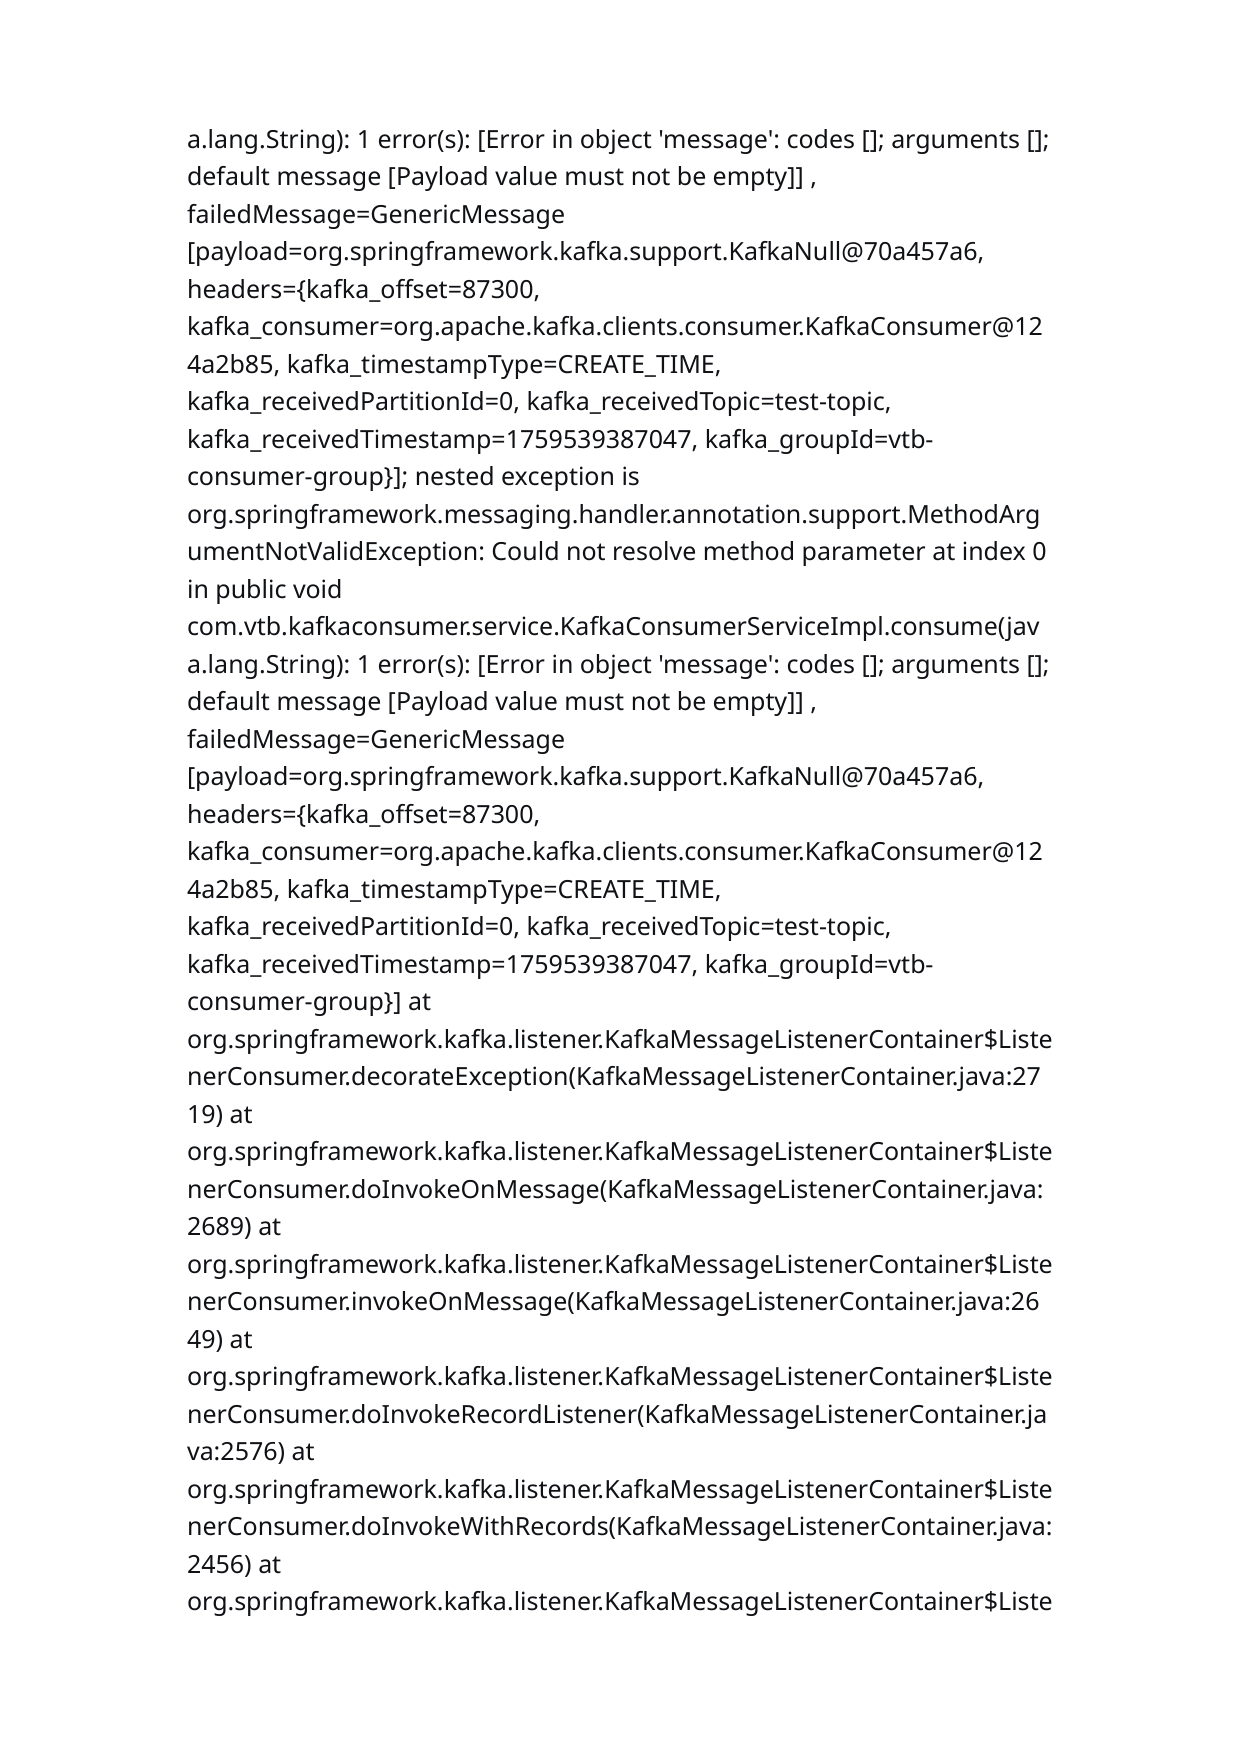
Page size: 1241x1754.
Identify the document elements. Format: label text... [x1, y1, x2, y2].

text a.lang.String): 1 error(s): [Error in object 'message': codes []; arguments []; default message [Payload value must not be empty]] , failedMessage=GenericMessage [payload=org.springframework.kafka.support.KafkaNull@70a457a6, headers={kafka_offset=87300, kafka_consumer=org.apache.kafka.clients.consumer.KafkaConsumer@124a2b85, kafka_timestampType=CREATE_TIME, kafka_receivedPartitionId=0, kafka_receivedTopic=test-topic, kafka_receivedTimestamp=1759539387047, kafka_groupId=vtb-consumer-group}]; nested exception is org.springframework.messaging.handler.annotation.support.MethodArgumentNotValidException: Could not resolve method parameter at index 0 in public void com.vtb.kafkaconsumer.service.KafkaConsumerServiceImpl.consume(java.lang.String): 1 error(s): [Error in object 'message': codes []; arguments []; default message [Payload value must not be empty]] , failedMessage=GenericMessage [payload=org.springframework.kafka.support.KafkaNull@70a457a6, headers={kafka_offset=87300, kafka_consumer=org.apache.kafka.clients.consumer.KafkaConsumer@124a2b85, kafka_timestampType=CREATE_TIME, kafka_receivedPartitionId=0, kafka_receivedTopic=test-topic, kafka_receivedTimestamp=1759539387047, kafka_groupId=vtb-consumer-group}] at org.springframework.kafka.listener.KafkaMessageListenerContainer$ListenerConsumer.decorateException(KafkaMessageListenerContainer.java:2719) at org.springframework.kafka.listener.KafkaMessageListenerContainer$ListenerConsumer.doInvokeOnMessage(KafkaMessageListenerContainer.java:2689) at org.springframework.kafka.listener.KafkaMessageListenerContainer$ListenerConsumer.invokeOnMessage(KafkaMessageListenerContainer.java:2649) at org.springframework.kafka.listener.KafkaMessageListenerContainer$ListenerConsumer.doInvokeRecordListener(KafkaMessageListenerContainer.java:2576) at org.springframework.kafka.listener.KafkaMessageListenerContainer$ListenerConsumer.doInvokeWithRecords(KafkaMessageListenerContainer.java:2456) at org.springframework.kafka.listener.KafkaMessageListenerContainer$Liste [187, 118, 1053, 1618]
